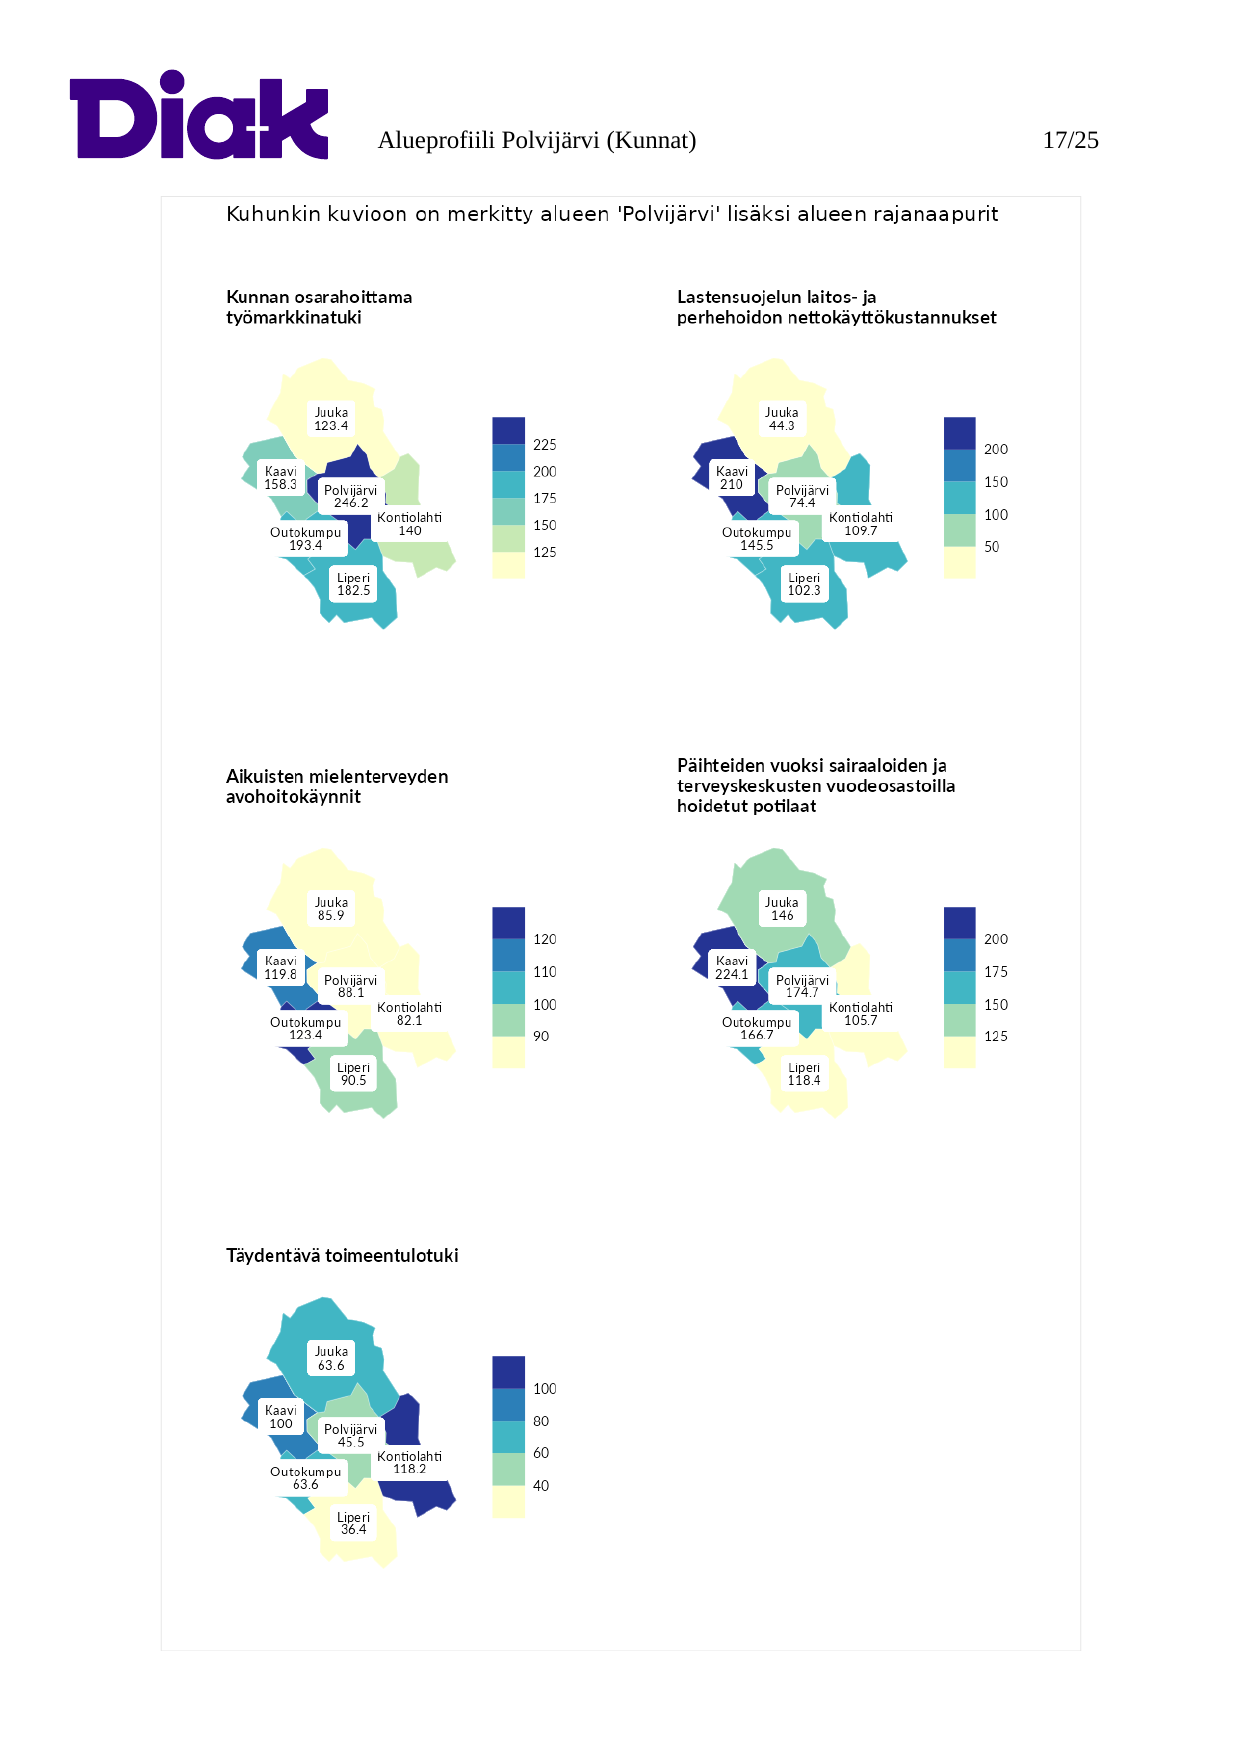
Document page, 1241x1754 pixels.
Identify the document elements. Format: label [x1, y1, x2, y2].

picture [61, 196, 1179, 1651]
